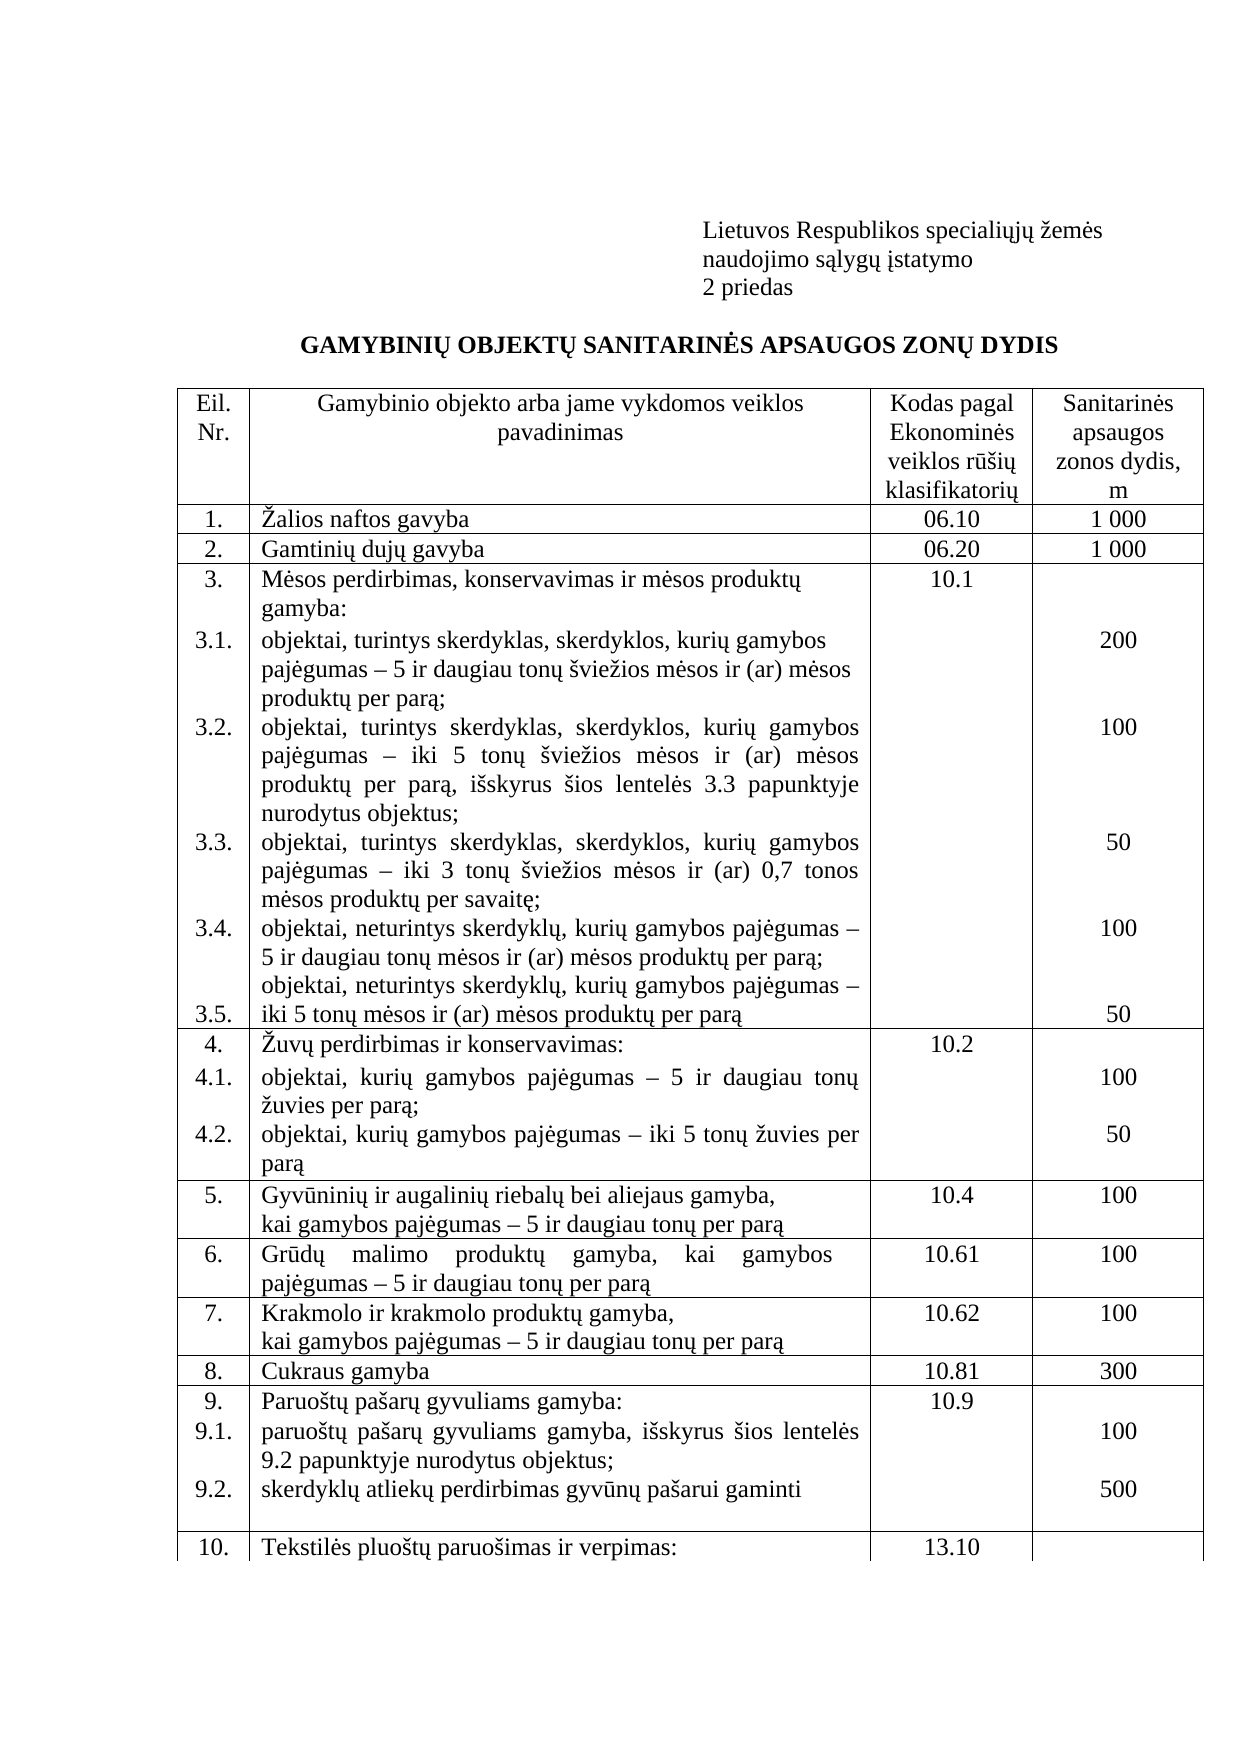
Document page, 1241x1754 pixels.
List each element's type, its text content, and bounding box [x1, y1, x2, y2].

table_cell objektai, kurių gamybos pajėgumas – 5 ir daugiau tonų žuvies per parą; [250, 1062, 870, 1119]
table_cell skerdyklų atliekų perdirbimas gyvūnų pašarui gaminti [250, 1474, 870, 1531]
table_cell 6. [178, 1239, 249, 1297]
table_cell 100 [1033, 1062, 1203, 1119]
text Gamybinių objektų sanitarinės apsaugos zonų dydIS [177, 330, 1181, 359]
table_header Eil. Nr. [178, 389, 249, 503]
table_cell 4. [178, 1029, 249, 1062]
table_cell [871, 625, 1032, 1028]
table_cell [1033, 1532, 1203, 1561]
table_cell 9.2. [178, 1474, 249, 1531]
table_cell [871, 1119, 1032, 1179]
table_cell 10.62 [871, 1298, 1032, 1355]
table_cell 5. [178, 1181, 249, 1238]
table_cell 13.10 [871, 1532, 1032, 1561]
table_cell [871, 1416, 1032, 1474]
table_cell Žalios naftos gavyba [250, 505, 870, 533]
table_cell 50 [1033, 1119, 1203, 1179]
table_cell 9. [178, 1386, 249, 1416]
table_header Sanitarinės apsaugos zonos dydis, m [1033, 389, 1203, 503]
table_cell 10.1 [871, 564, 1032, 625]
table_cell 10.2 [871, 1029, 1032, 1062]
table_cell 4.2. [178, 1119, 249, 1179]
table_cell 1. [178, 505, 249, 533]
table_cell [1033, 564, 1203, 625]
table_cell [1033, 1386, 1203, 1416]
table_cell Krakmolo ir krakmolo produktų gamyba, kai gamybos pajėgumas – 5 ir daugiau tonų per parą [250, 1298, 870, 1355]
table_cell [1033, 1029, 1203, 1062]
text 2 priedas [627, 272, 1181, 301]
table_cell 10.81 [871, 1356, 1032, 1385]
table_cell [871, 1062, 1032, 1119]
table_cell 10.61 [871, 1239, 1032, 1297]
table_cell 100 [1033, 1416, 1203, 1474]
table_cell 3.1. 3.2. 3.3. 3.4. 3.5. [178, 625, 249, 1028]
table_cell 10. [178, 1532, 249, 1561]
table_cell 1 000 [1033, 505, 1203, 533]
table_cell 300 [1033, 1356, 1203, 1385]
table_cell Gamtinių dujų gavyba [250, 534, 870, 563]
table_cell Paruoštų pašarų gyvuliams gamyba: [250, 1386, 870, 1416]
table_cell 4.1. [178, 1062, 249, 1119]
table_cell 06.10 [871, 505, 1032, 533]
table_cell Žuvų perdirbimas ir konservavimas: [250, 1029, 870, 1062]
table_header Kodas pagal Ekonominės veiklos rūšių klasifikatorių [871, 389, 1032, 503]
table_cell paruoštų pašarų gyvuliams gamyba, išskyrus šios lentelės 9.2 papunktyje nurodytus objektus; [250, 1416, 870, 1474]
table_cell Mėsos perdirbimas, konservavimas ir mėsos produktų gamyba: [250, 564, 870, 625]
table_cell [871, 1474, 1032, 1531]
table_cell 100 [1033, 1239, 1203, 1297]
table_cell objektai, kurių gamybos pajėgumas – iki 5 tonų žuvies per parą [250, 1119, 870, 1179]
table_cell 06.20 [871, 534, 1032, 563]
table_cell 1 000 [1033, 534, 1203, 563]
table_cell 7. [178, 1298, 249, 1355]
table_cell 9.1. [178, 1416, 249, 1474]
table_cell Grūdų malimo produktų gamyba, kai gamybos pajėgumas – 5 ir daugiau tonų per parą [250, 1239, 870, 1297]
table_cell 200 100 50 100 50 [1033, 625, 1203, 1028]
text Lietuvos Respublikos specialiųjų žemės [627, 215, 1181, 244]
table_cell 500 [1033, 1474, 1203, 1531]
table_cell Gyvūninių ir augalinių riebalų bei aliejaus gamyba, kai gamybos pajėgumas – 5 ir daugiau tonų per parą [250, 1181, 870, 1238]
table_cell 10.4 [871, 1181, 1032, 1238]
table_cell 3. [178, 564, 249, 625]
table_header Gamybinio objekto arba jame vykdomos veiklos pavadinimas [250, 389, 870, 503]
table_cell 100 [1033, 1298, 1203, 1355]
text naudojimo sąlygų įstatymo [627, 244, 1181, 272]
table_cell 8. [178, 1356, 249, 1385]
table_cell Tekstilės pluoštų paruošimas ir verpimas: [250, 1532, 870, 1561]
table_cell 100 [1033, 1181, 1203, 1238]
table_cell 10.9 [871, 1386, 1032, 1416]
table_cell Cukraus gamyba [250, 1356, 870, 1385]
table_cell objektai, turintys skerdyklas, skerdyklos, kurių gamybos pajėgumas – 5 ir daugiau tonų šviežios mėsos ir (ar) mėsos produktų per parą; objektai, turintys skerdyklas, skerdyklos, kurių gamybos pajėgumas – iki 5 tonų šviežios mėsos ir (ar) mėsos produktų per parą, išskyrus šios lentelės 3.3 papunktyje nurodytus objektus; objektai, turintys skerdyklas, skerdyklos, kurių gamybos pajėgumas – iki 3 tonų šviežios mėsos ir (ar) 0,7 tonos mėsos produktų per savaitę; objektai, neturintys skerdyklų, kurių gamybos pajėgumas – 5 ir daugiau tonų mėsos ir (ar) mėsos produktų per parą; objektai, neturintys skerdyklų, kurių gamybos pajėgumas – iki 5 tonų mėsos ir (ar) mėsos produktų per parą [250, 625, 870, 1028]
table_cell 2. [178, 534, 249, 563]
